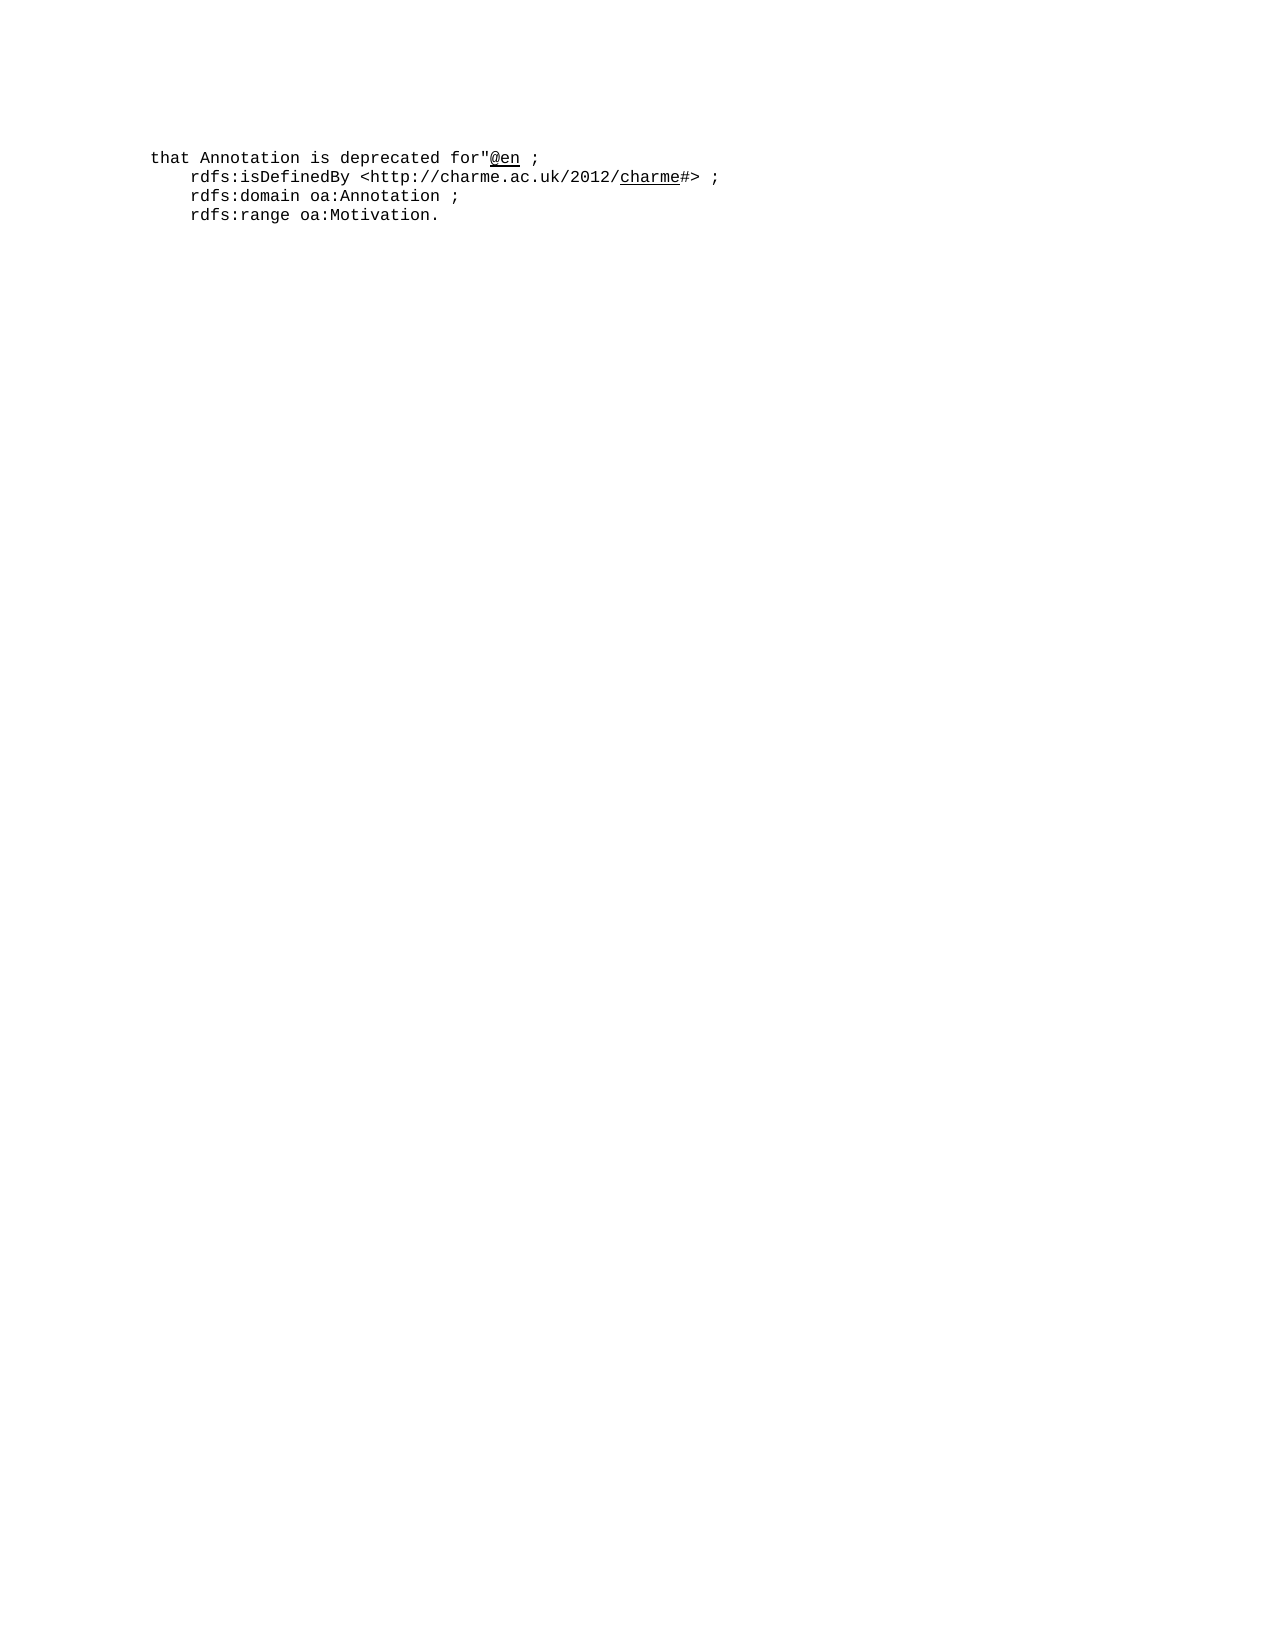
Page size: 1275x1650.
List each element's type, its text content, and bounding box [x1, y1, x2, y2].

text rdfs:range oa:Motivation. [150, 207, 1125, 225]
text rdfs:domain oa:Annotation ; [150, 188, 1125, 207]
text that Annotation is deprecated for"@en ; [150, 150, 1125, 169]
text rdfs:isDefinedBy <http://charme.ac.uk/2012/charme#> ; [150, 169, 1125, 188]
